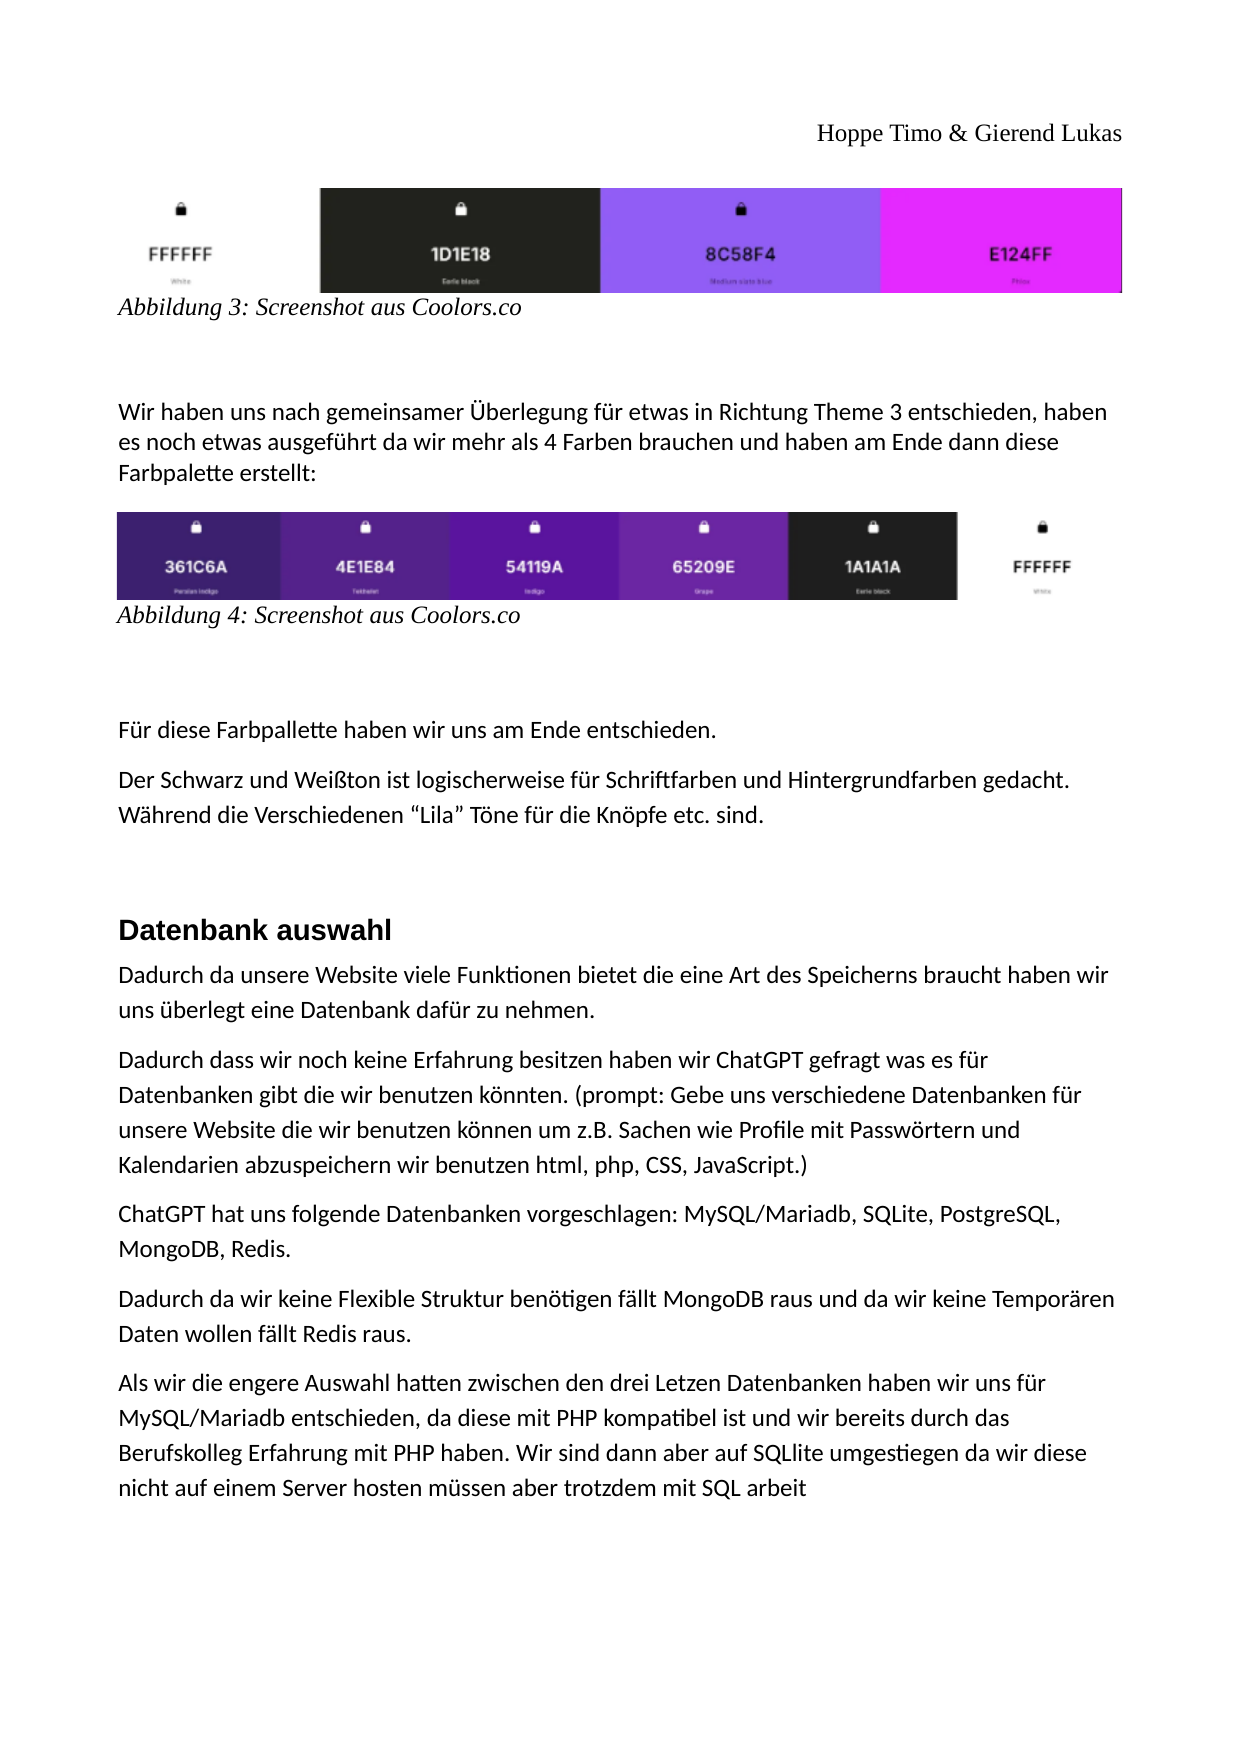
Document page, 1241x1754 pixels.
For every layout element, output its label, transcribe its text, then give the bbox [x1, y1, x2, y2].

picture [118, 188, 1123, 293]
text Als wir die engere Auswahl hatten zwischen den drei Letzen Datenbanken haben wir uns für MySQL/Mariadb entschieden, da diese mit PHP kompatibel ist und wir bereits durch das Berufskolleg Erfahrung mit PHP haben. Wir sind dann aber auf SQLlite umgestiegen da wir diese nicht auf einem Server hosten müssen aber trotzdem mit SQL arbeit [118, 1367, 1122, 1503]
text Dadurch da wir keine Flexible Struktur benötigen fällt MongoDB raus und da wir keine Temporären Daten wollen fällt Redis raus. [118, 1283, 1122, 1348]
text Abbildung 3: Screenshot aus Coolors.co [118, 293, 1122, 321]
text Dadurch da unsere Website viele Funktionen bietet die eine Art des Speicherns braucht haben wir uns überlegt eine Datenbank dafür zu nehmen. [118, 959, 1122, 1025]
text Für diese Farbpallette haben wir uns am Ende entschieden. [118, 679, 1122, 745]
picture [116, 512, 1121, 600]
text Dadurch dass wir noch keine Erfahrung besitzen haben wir ChatGPT gefragt was es für Datenbanken gibt die wir benutzen könnten. (prompt: Gebe uns verschiedene Datenbanken für unsere Website die wir benutzen können um z.B. Sachen wie Profile mit Passwörtern und Kalendarien abzuspeichern wir benutzen html, php, CSS, JavaScript.) [118, 1044, 1122, 1179]
subtitle Wir haben uns nach gemeinsamer Überlegung für etwas in Richtung Theme 3 entschieden, haben es noch etwas ausgeführt da wir mehr als 4 Farben brauchen und haben am Ende dann diese Farbpalette erstellt: [117, 396, 1122, 667]
subtitle Datenbank auswahl [118, 913, 1122, 947]
text Abbildung 4: Screenshot aus Coolors.co [117, 600, 1121, 628]
text ChatGPT hat uns folgende Datenbanken vorgeschlagen: MySQL/Mariadb, SQLite, PostgreSQL, MongoDB, Redis. [118, 1198, 1122, 1264]
text Der Schwarz und Weißton ist logischerweise für Schriftfarben und Hintergrundfarben gedacht. Während die Verschiedenen “Lila” Töne für die Knöpfe etc. sind. [118, 764, 1122, 830]
